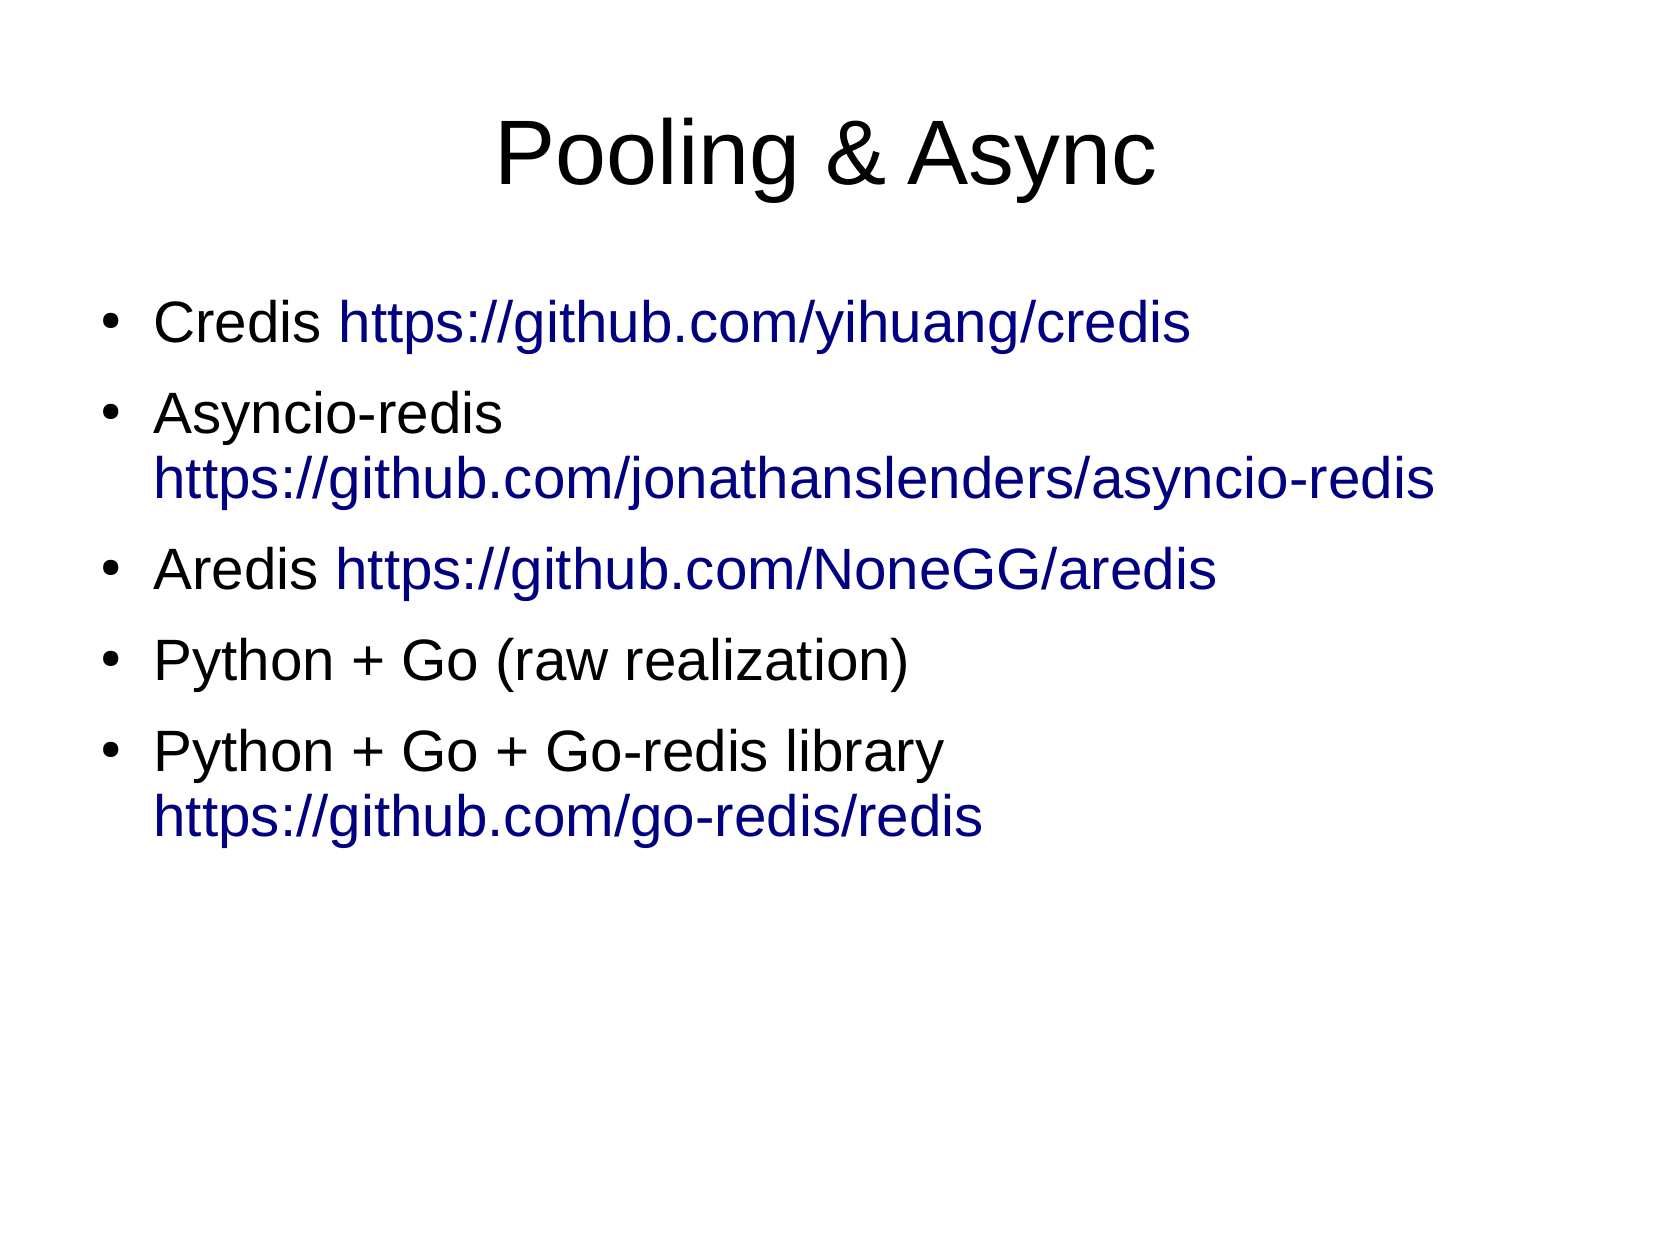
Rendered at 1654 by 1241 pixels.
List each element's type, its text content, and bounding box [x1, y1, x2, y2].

list Credis https://github.com/yihuang/credis Asyncio-redis https://github.com/jonathanslenders/asyncio-redis Aredis https://github.com/NoneGG/aredis Python + Go (raw realization) Python + Go + Go-redis library https://github.com/go-redis/redis [82, 290, 1571, 1010]
title Pooling & Async [82, 49, 1571, 257]
